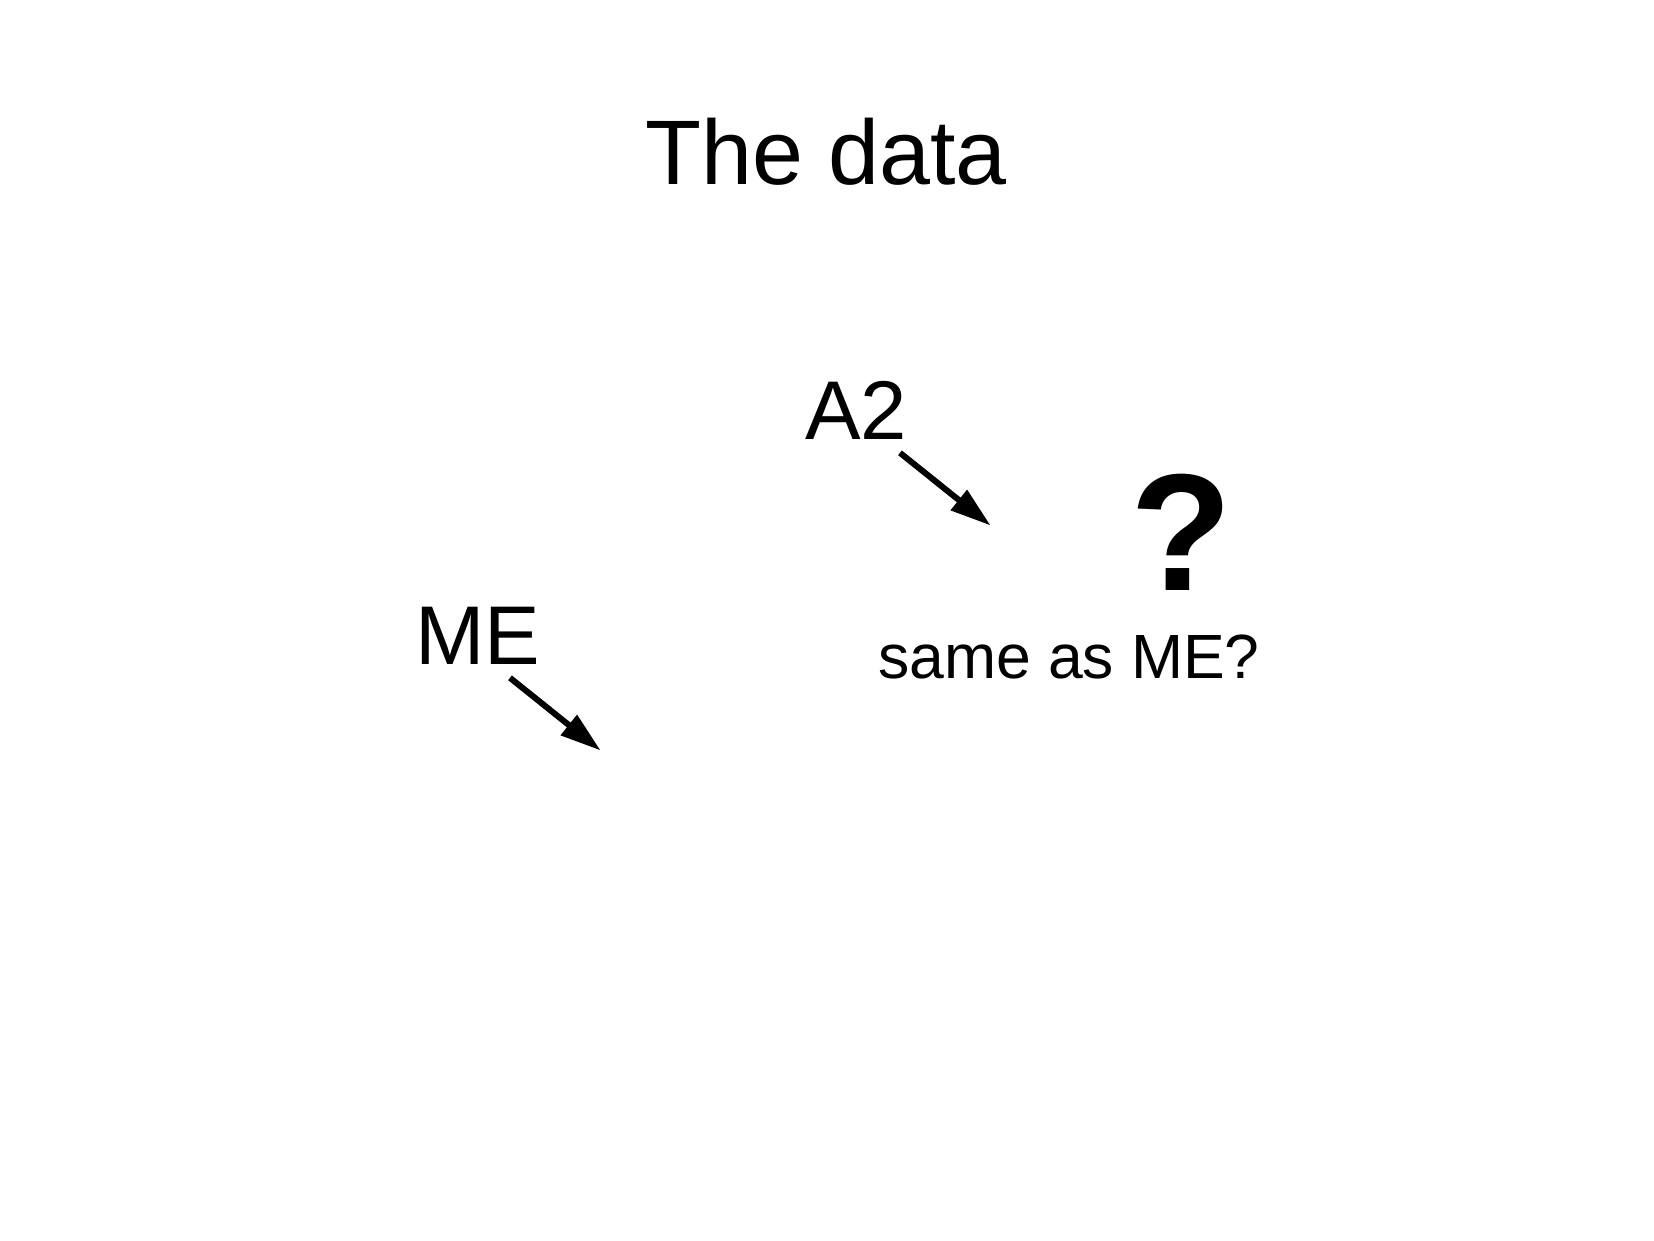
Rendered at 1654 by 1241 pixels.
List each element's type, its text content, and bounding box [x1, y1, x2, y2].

title The data [82, 49, 1571, 257]
text_box ME [400, 582, 556, 691]
text_box ? [1115, 431, 1248, 615]
text_box same as ME? [863, 615, 1276, 700]
picture [226, 257, 1427, 1241]
text_box A2 [790, 357, 923, 466]
